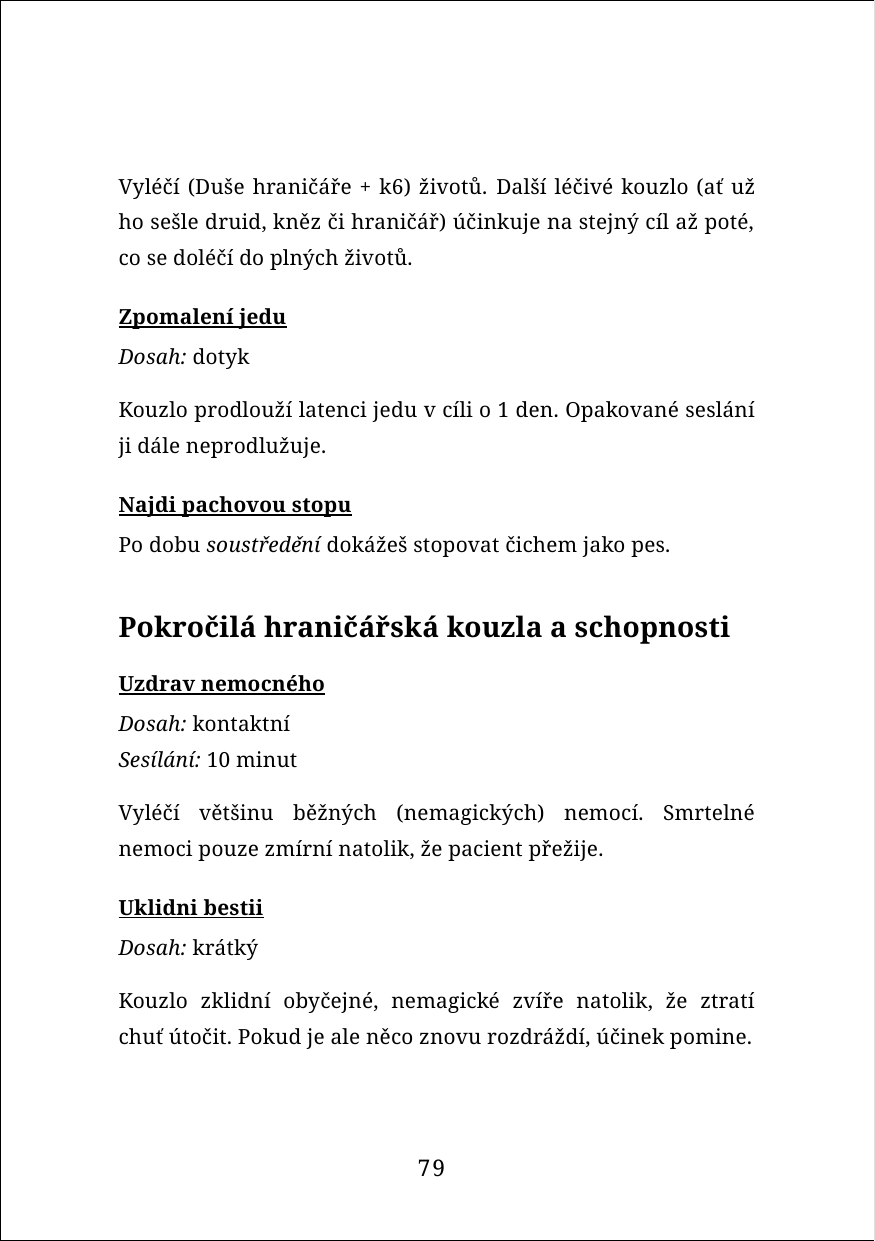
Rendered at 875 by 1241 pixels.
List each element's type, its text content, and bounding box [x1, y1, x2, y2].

text Kouzlo prodlouží latenci jedu v cíli o 1 den. Opakované seslání ji dále neprodlužuje. [118, 395, 756, 459]
subtitle Zpomalení jedu [118, 302, 756, 330]
text Dosah: kontaktní Sesílání: 10 minut [118, 709, 756, 773]
subtitle Uklidni bestii [118, 893, 756, 921]
subtitle Uzdrav nemocného [118, 669, 756, 698]
text Vyléčí většinu běžných (nemagických) nemocí. Smrtelné nemoci pouze zmírní natolik, že pacient přežije. [118, 798, 756, 862]
text Dosah: krátký [118, 933, 756, 961]
text Dosah: dotyk [118, 342, 756, 371]
subtitle Pokročilá hraničářská kouzla a schopnosti [118, 607, 756, 646]
text Kouzlo zklidní obyčejné, nemagické zvíře natolik, že ztratí chuť útočit. Pokud je ale něco znovu rozdráždí, účinek pomine. [118, 986, 756, 1050]
text Po dobu soustředění dokážeš stopovat čichem jako pes. [118, 530, 756, 559]
text Vyléčí (Duše hraničáře + k6) životů. Další léčivé kouzlo (ať už ho sešle druid, kněz či hraničář) účinkuje na stejný cíl až poté, co se doléčí do plných životů. [118, 172, 756, 271]
subtitle Najdi pachovou stopu [118, 490, 756, 518]
